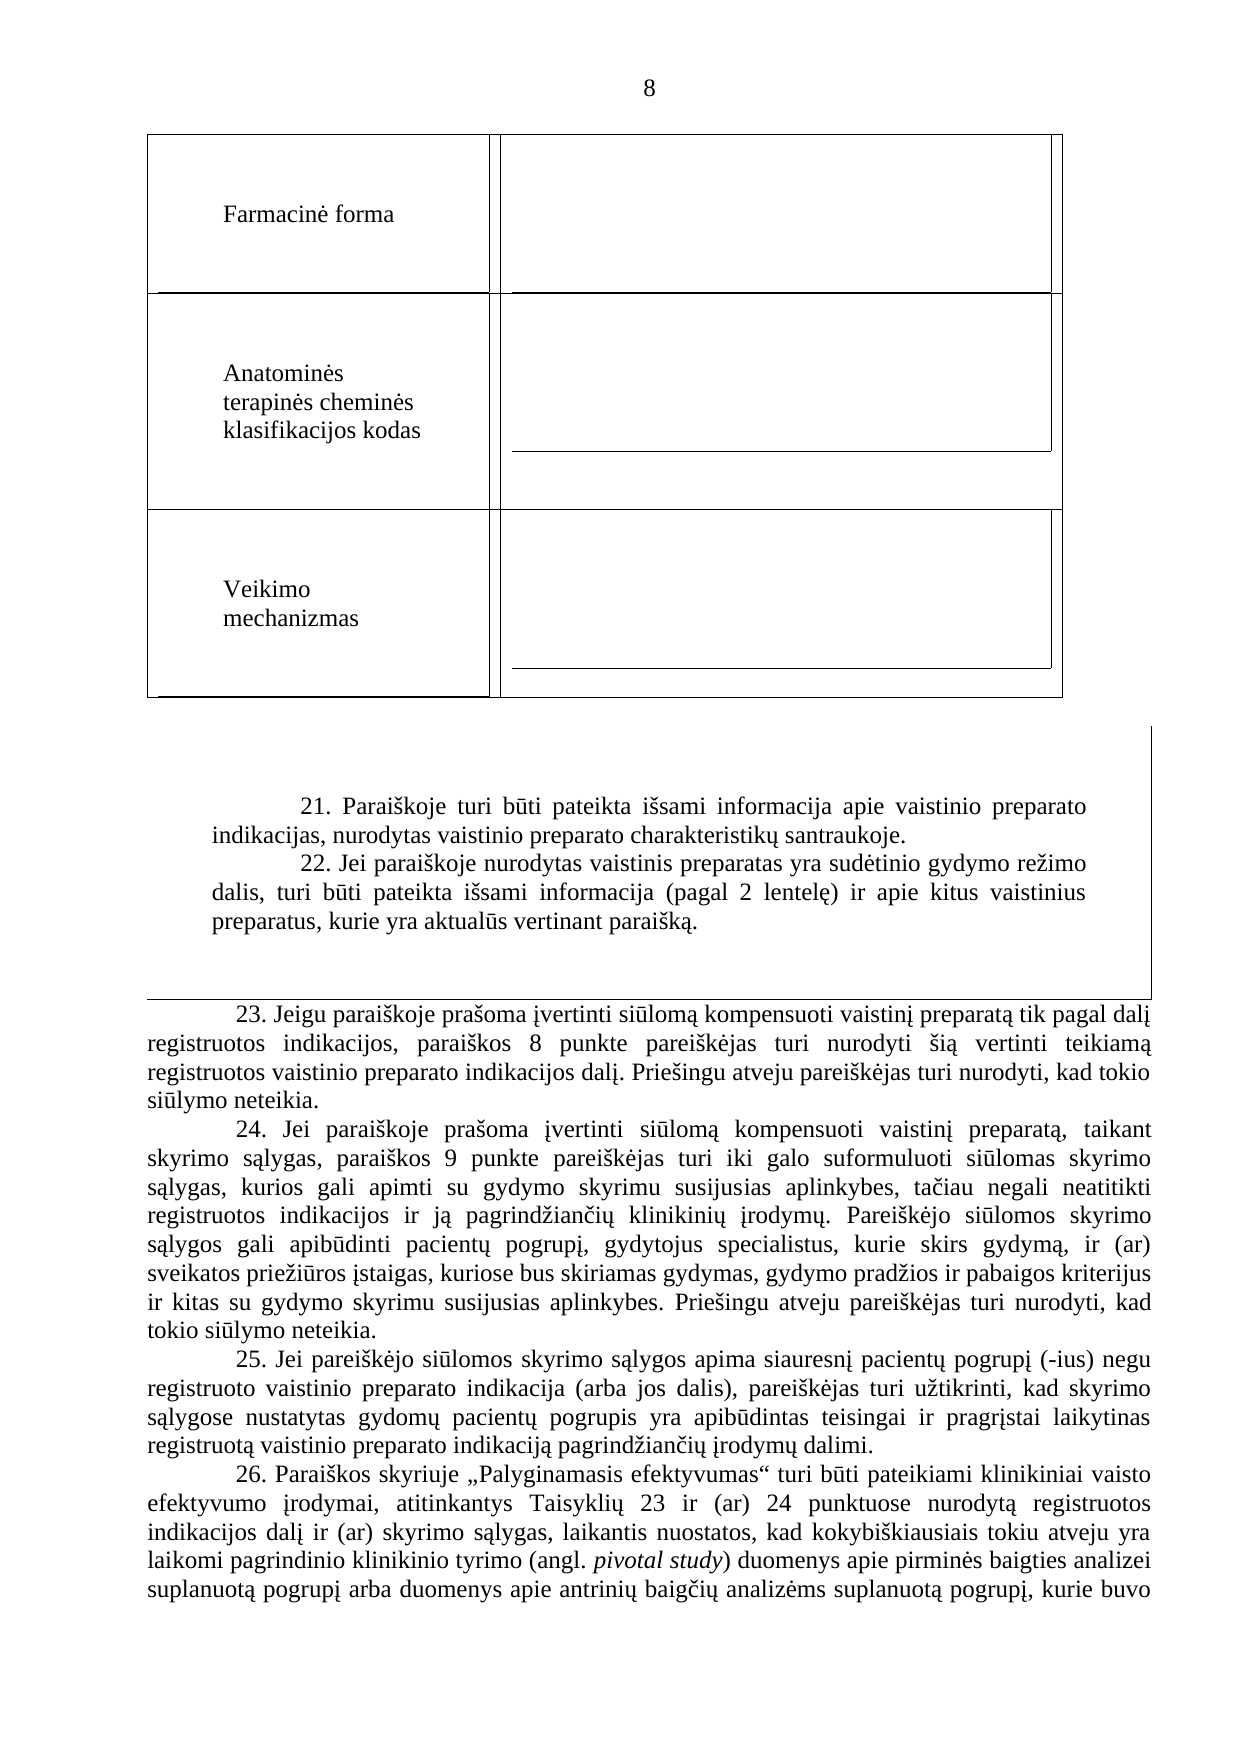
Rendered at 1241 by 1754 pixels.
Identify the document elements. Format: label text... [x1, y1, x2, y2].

text 25. Jei pareiškėjo siūlomos skyrimo sąlygos apima siauresnį pacientų pogrupį (-ius) negu registruoto vaistinio preparato indikacija (arba jos dalis), pareiškėjas turi užtikrinti, kad skyrimo sąlygose nustatytas gydomų pacientų pogrupis yra apibūdintas teisingai ir pragrįstai laikytinas registruotą vaistinio preparato indikaciją pagrindžiančių įrodymų dalimi. [147, 1344, 1152, 1459]
table_cell [490, 135, 500, 292]
table_cell [501, 294, 1062, 509]
table_cell Farmacinė forma [148, 135, 489, 292]
text 22. Jei paraiškoje nurodytas vaistinis preparatas yra sudėtinio gydymo režimo dalis, turi būti pateikta išsami informacija (pagal 2 lentelę) ir apie kitus vaistinius preparatus, kurie yra aktualūs vertinant paraišką. [147, 848, 1152, 999]
text 21. Paraiškoje turi būti pateikta išsami informacija apie vaistinio preparato indikacijas, nurodytas vaistinio preparato charakteristikų santraukoje. [147, 726, 1151, 848]
table_cell [501, 510, 1062, 697]
text 23. Jeigu paraiškoje prašoma įvertinti siūlomą kompensuoti vaistinį preparatą tik pagal dalį registruotos indikacijos, paraiškos 8 punkte pareiškėjas turi nurodyti šią vertinti teikiamą registruotos vaistinio preparato indikacijos dalį. Priešingu atveju pareiškėjas turi nurodyti, kad tokio siūlymo neteikia. [147, 999, 1152, 1114]
text 26. Paraiškos skyriuje „Palyginamasis efektyvumas“ turi būti pateikiami klinikiniai vaisto efektyvumo įrodymai, atitinkantys Taisyklių 23 ir (ar) 24 punktuose nurodytą registruotos indikacijos dalį ir (ar) skyrimo sąlygas, laikantis nuostatos, kad kokybiškiausiais tokiu atveju yra laikomi pagrindinio klinikinio tyrimo (angl. pivotal study) duomenys apie pirminės baigties analizei suplanuotą pogrupį arba duomenys apie antrinių baigčių analizėms suplanuotą pogrupį, kurie buvo [147, 1459, 1152, 1603]
table_cell [490, 294, 500, 509]
table_cell [501, 135, 1051, 292]
table_cell [490, 510, 500, 697]
table_cell Veikimo mechanizmas [148, 510, 489, 697]
table_cell [1052, 135, 1062, 292]
table_cell Anatominės terapinės cheminės klasifikacijos kodas [148, 294, 489, 509]
text 24. Jei paraiškoje prašoma įvertinti siūlomą kompensuoti vaistinį preparatą, taikant skyrimo sąlygas, paraiškos 9 punkte pareiškėjas turi iki galo suformuluoti siūlomas skyrimo sąlygas, kurios gali apimti su gydymo skyrimu susijusias aplinkybes, tačiau negali neatitikti registruotos indikacijos ir ją pagrindžiančių klinikinių įrodymų. Pareiškėjo siūlomos skyrimo sąlygos gali apibūdinti pacientų pogrupį, gydytojus specialistus, kurie skirs gydymą, ir (ar) sveikatos priežiūros įstaigas, kuriose bus skiriamas gydymas, gydymo pradžios ir pabaigos kriterijus ir kitas su gydymo skyrimu susijusias aplinkybes. Priešingu atveju pareiškėjas turi nurodyti, kad tokio siūlymo neteikia. [147, 1114, 1152, 1344]
